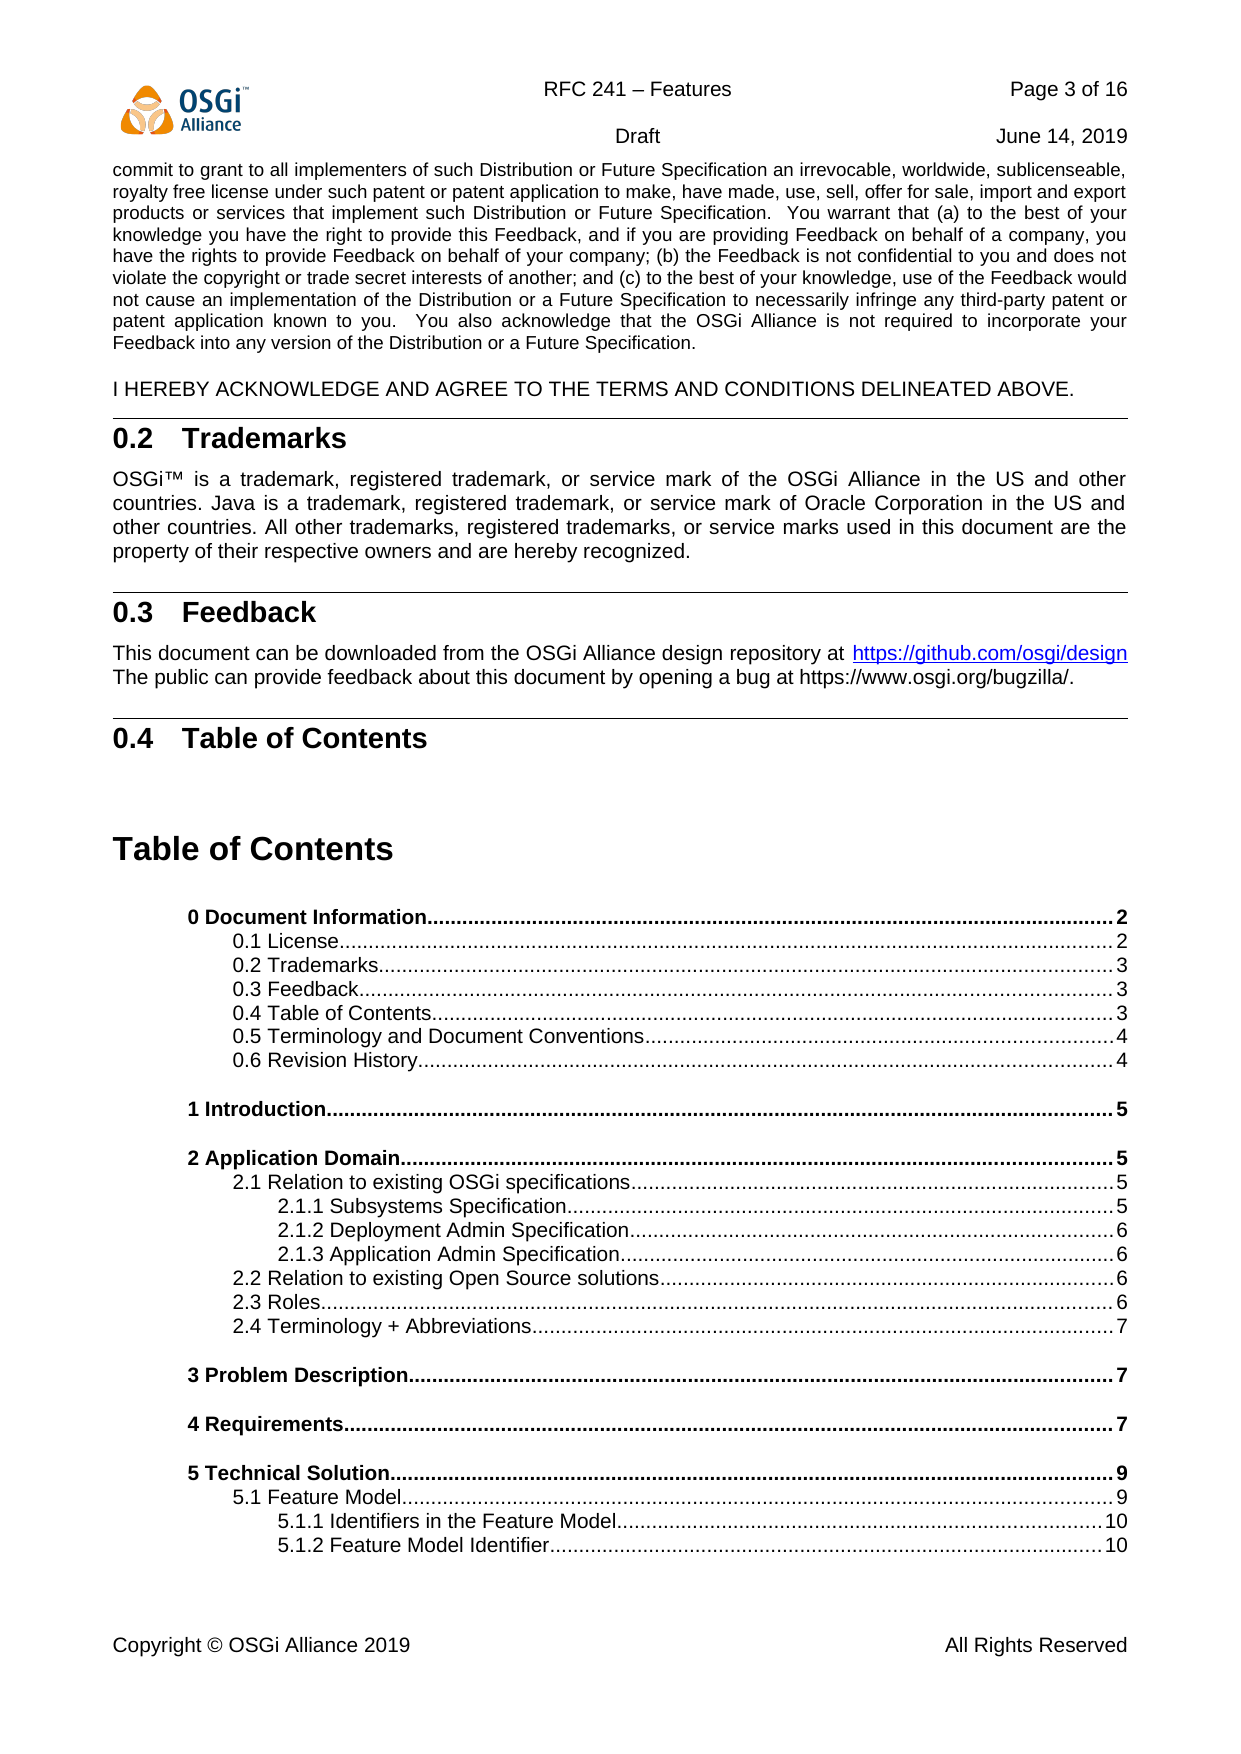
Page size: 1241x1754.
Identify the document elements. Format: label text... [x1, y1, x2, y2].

text 2.1.1 Subsystems Specification 5 [277, 1194, 1128, 1218]
text commit to grant to all implementers of such Distribution or Future Specification an irrevocable, worldwide, sublicenseable, royalty free license under such patent or patent application to make, have made, use, sell, offer for sale, import and export products or services that implement such Distribution or Future Specification. You warrant that (a) to the best of your knowledge you have the right to provide this Feedback, and if you are providing Feedback on behalf of a company, you have the rights to provide Feedback on behalf of your company; (b) the Feedback is not confidential to you and does not violate the copyright or trade secret interests of another; and (c) to the best of your knowledge, use of the Feedback would not cause an implementation of the Distribution or a Future Specification to necessarily infringe any third-party patent or patent application known to you. You also acknowledge that the OSGi Alliance is not required to incorporate your Feedback into any version of the Distribution or a Future Specification. [112, 159, 1128, 353]
text OSGi™ is a trademark, registered trademark, or service mark of the OSGi Alliance in the US and other countries. Java is a trademark, registered trademark, or service mark of Oracle Corporation in the US and other countries. All other trademarks, registered trademarks, or service marks used in this document are the property of their respective owners and are hereby recognized. [112, 467, 1128, 563]
subtitle Feedback [112, 593, 1128, 628]
text 2.1.3 Application Admin Specification 6 [277, 1242, 1128, 1266]
subtitle Table of Contents [112, 829, 1128, 867]
subtitle Trademarks [112, 419, 1128, 454]
text 2.4 Terminology + Abbreviations 7 [232, 1314, 1128, 1338]
text 2.3 Roles 6 [232, 1290, 1128, 1314]
text 5.1 Feature Model 9 [232, 1485, 1128, 1509]
text 2.1.2 Deployment Admin Specification 6 [277, 1218, 1128, 1242]
text 2.2 Relation to existing Open Source solutions 6 [232, 1266, 1128, 1290]
text 1 Introduction 5 [187, 1097, 1128, 1121]
text 2.1 Relation to existing OSGi specifications 5 [232, 1170, 1128, 1194]
text 0.4 Table of Contents 3 [232, 1000, 1128, 1024]
text This document can be downloaded from the OSGi Alliance design repository at https://github.com/osgi/design The public can provide feedback about this document by opening a bug at https://www.osgi.org/bugzilla/. [112, 641, 1128, 689]
text 4 Requirements 7 [187, 1412, 1128, 1436]
text 0.2 Trademarks 3 [232, 952, 1128, 976]
text 5.1.2 Feature Model Identifier 10 [277, 1533, 1128, 1557]
text 5 Technical Solution 9 [187, 1461, 1128, 1485]
text 2 Application Domain 5 [187, 1146, 1128, 1170]
text 0.5 Terminology and Document Conventions 4 [232, 1024, 1128, 1048]
text 0.6 Revision History 4 [232, 1048, 1128, 1072]
text 3 Problem Description 7 [187, 1363, 1128, 1387]
subtitle Table of Contents [112, 719, 1128, 755]
picture [113, 78, 257, 142]
text I HEREBY ACKNOWLEDGE AND AGREE TO THE TERMS AND CONDITIONS DELINEATED ABOVE. [112, 377, 1128, 401]
text 0 Document Information 2 [187, 904, 1128, 928]
text 0.1 License 2 [232, 928, 1128, 952]
text 5.1.1 Identifiers in the Feature Model 10 [277, 1509, 1128, 1533]
text 0.3 Feedback 3 [232, 976, 1128, 1000]
